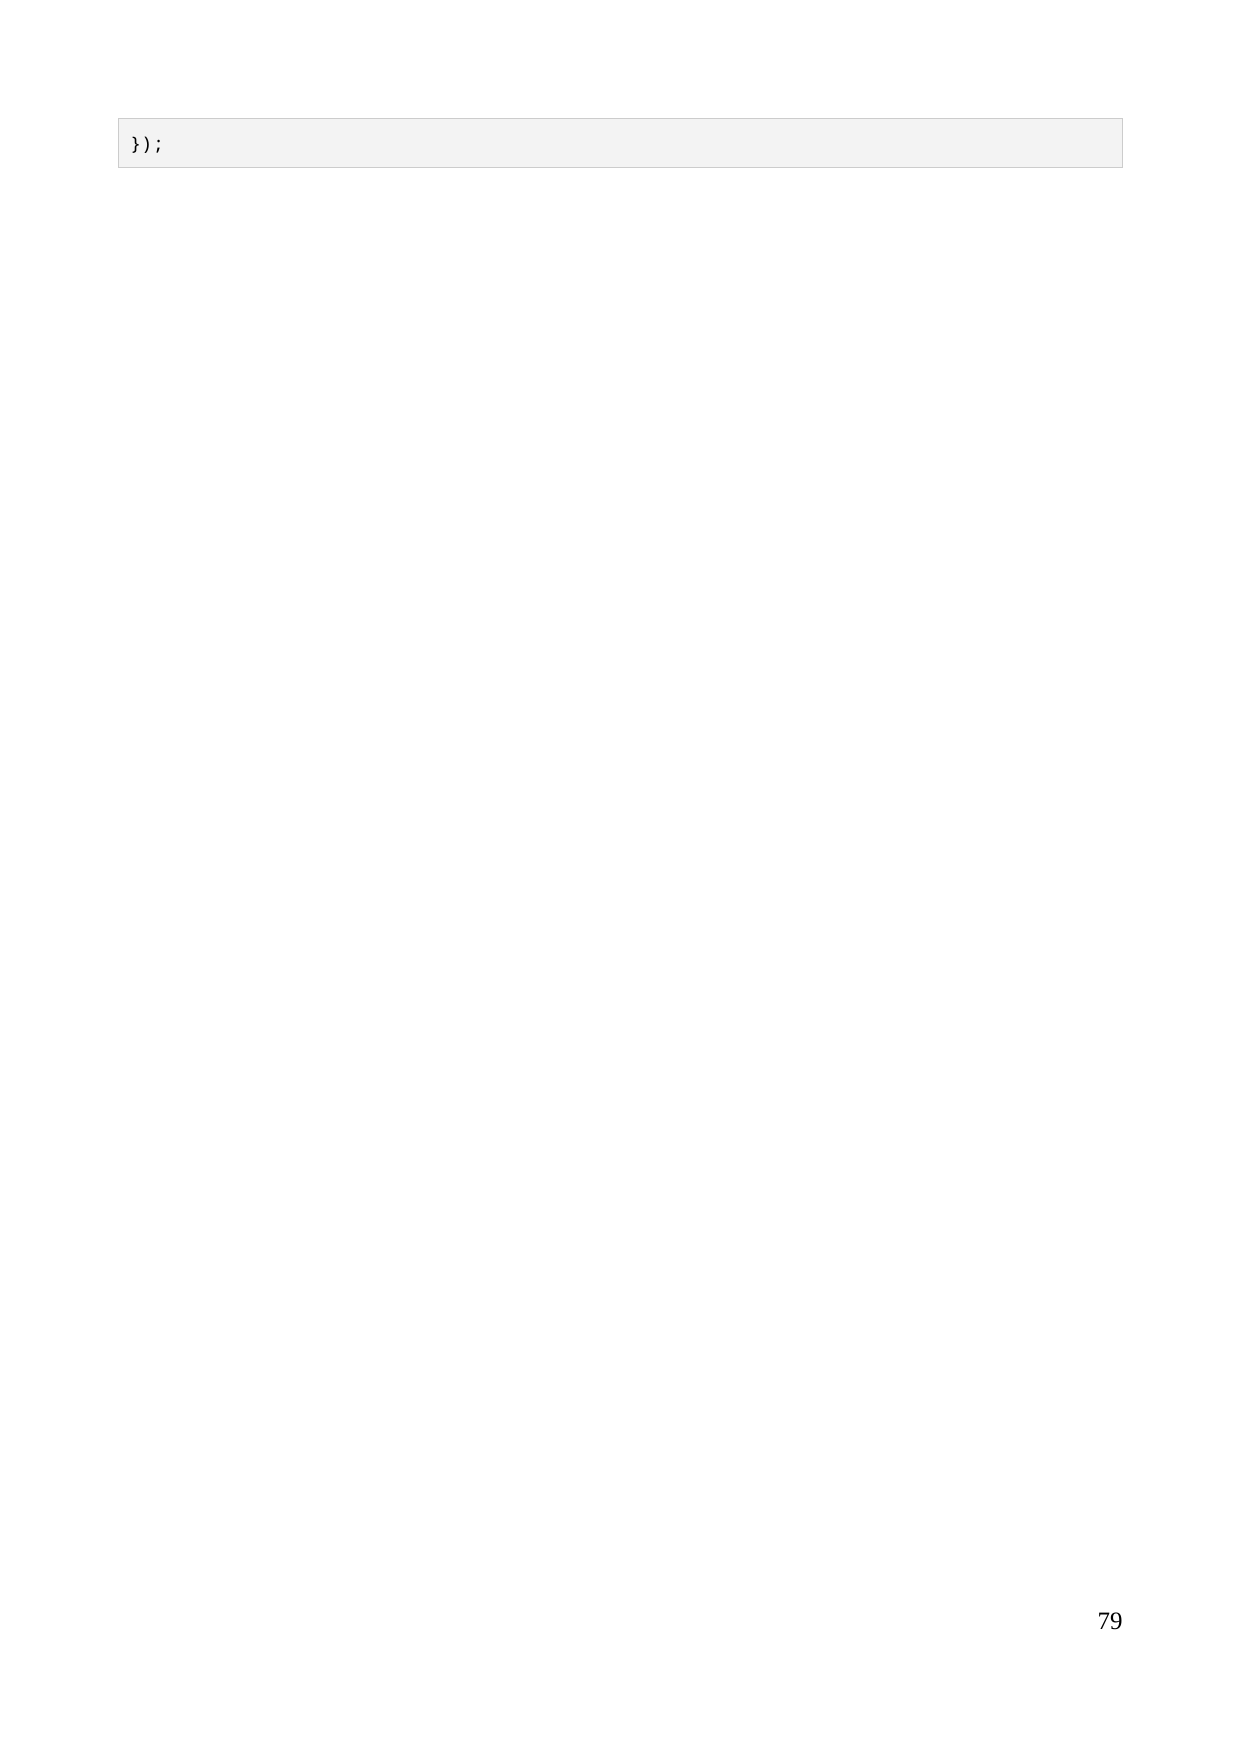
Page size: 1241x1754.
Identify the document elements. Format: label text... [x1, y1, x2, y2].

text }); [119, 119, 1122, 167]
